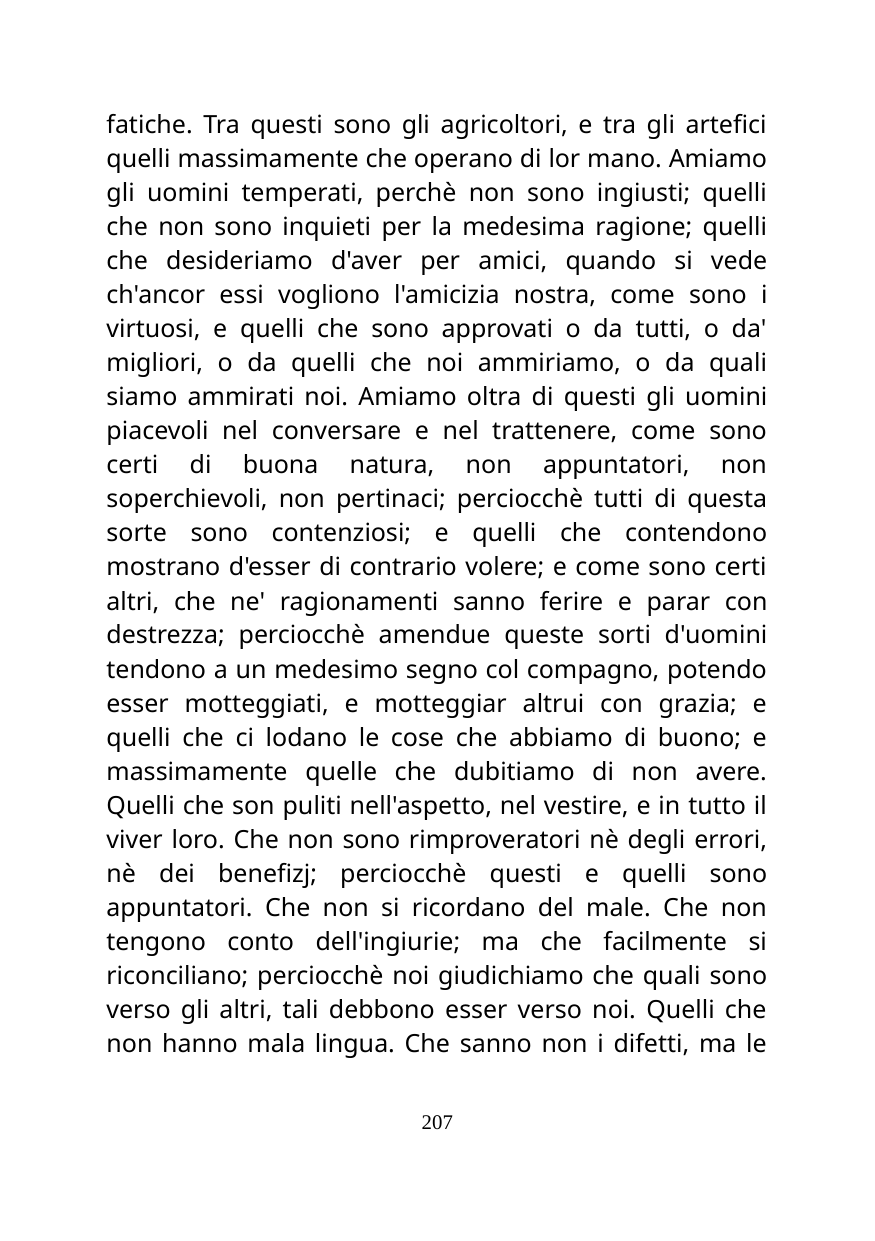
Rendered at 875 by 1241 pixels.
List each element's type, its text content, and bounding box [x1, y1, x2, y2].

text fatiche. Tra questi sono gli agricoltori, e tra gli artefici quelli massimamente che operano di lor mano. Amiamo gli uomini temperati, perchè non sono ingiusti; quelli che non sono inquieti per la medesima ragione; quelli che desideriamo d'aver per amici, quando si vede ch'ancor essi vogliono l'amicizia nostra, come sono i virtuosi, e quelli che sono approvati o da tutti, o da' migliori, o da quelli che noi ammiriamo, o da quali siamo ammirati noi. Amiamo oltra di questi gli uomini piacevoli nel conversare e nel trattenere, come sono certi di buona natura, non appuntatori, non soperchievoli, non pertinaci; perciocchè tutti di questa sorte sono contenziosi; e quelli che contendono mostrano d'esser di contrario volere; e come sono certi altri, che ne' ragionamenti sanno ferire e parar con destrezza; perciocchè amendue queste sorti d'uomini tendono a un medesimo segno col compagno, potendo esser motteggiati, e motteggiar altrui con grazia; e quelli che ci lodano le cose che abbiamo di buono; e massimamente quelle che dubitiamo di non avere. Quelli che son puliti nell'aspetto, nel vestire, e in tutto il viver loro. Che non sono rimproveratori nè degli errori, nè dei benefizj; perciocchè questi e quelli sono appuntatori. Che non si ricordano del male. Che non tengono conto dell'ingiurie; ma che facilmente si riconciliano; perciocchè noi giudichiamo che quali sono verso gli altri, tali debbono esser verso noi. Quelli che non hanno mala lingua. Che sanno non i difetti, ma le [106, 106, 768, 1060]
